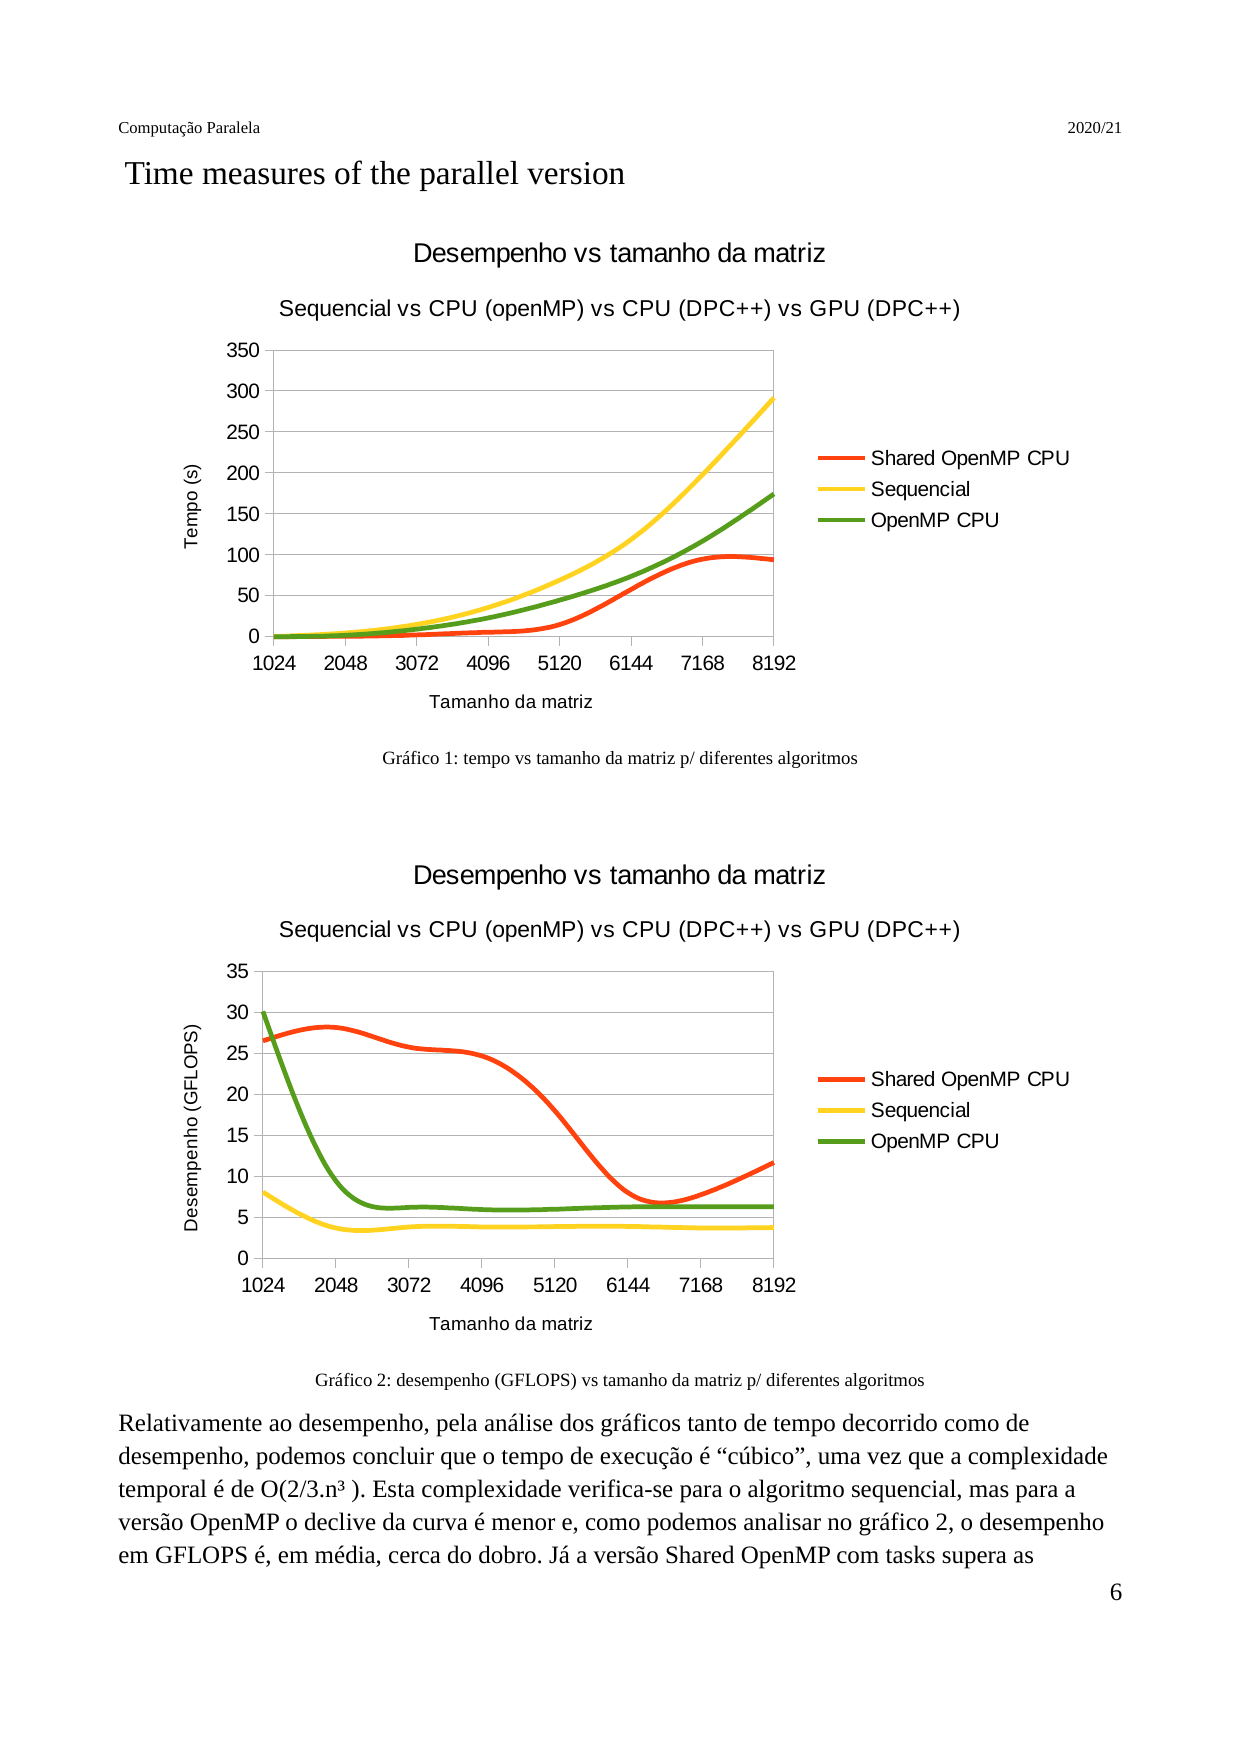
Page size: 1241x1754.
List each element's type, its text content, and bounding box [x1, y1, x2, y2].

text Relativamente ao desempenho, pela análise dos gráficos tanto de tempo decorrido como de desempenho, podemos concluir que o tempo de execução é “cúbico”, uma vez que a complexidade temporal é de O(2/3.n³ ). Esta complexidade verifica-se para o algoritmo sequencial, mas para a versão OpenMP o declive da curva é menor e, como podemos analisar no gráfico 2, o desempenho em GFLOPS é, em média, cerca do dobro. Já a versão Shared OpenMP com tasks supera as [118, 1408, 1122, 1569]
text Time measures of the parallel version [118, 153, 1122, 192]
text Gráfico 2: desempenho (GFLOPS) vs tamanho da matriz p/ diferentes algoritmos [118, 834, 1122, 1390]
text Gráfico 1: tempo vs tamanho da matriz p/ diferentes algoritmos [118, 212, 1122, 768]
